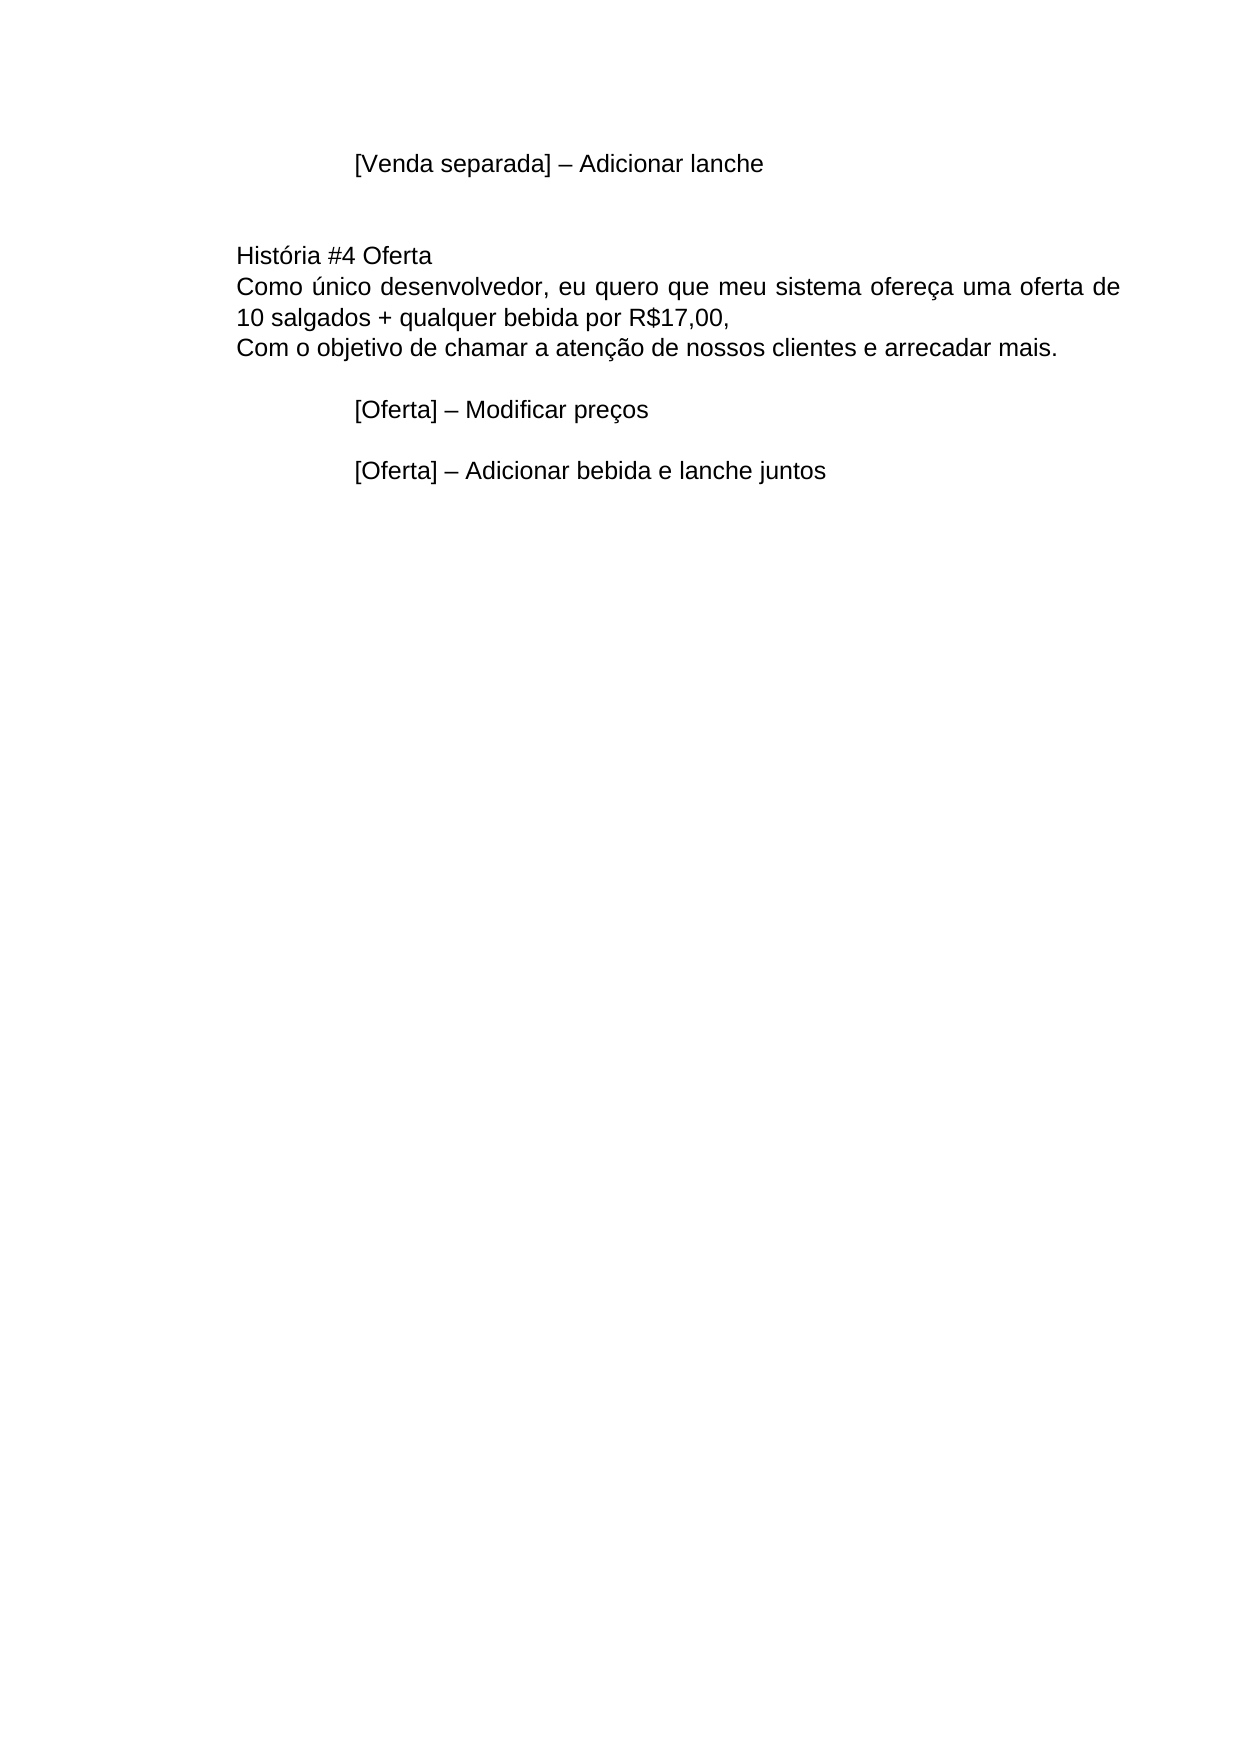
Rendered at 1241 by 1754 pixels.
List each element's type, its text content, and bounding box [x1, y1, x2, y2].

text Com o objetivo de chamar a atenção de nossos clientes e arrecadar mais. [236, 333, 1122, 362]
text História #4 Oferta [236, 241, 1122, 270]
text [Oferta] – Adicionar bebida e lanche juntos [354, 456, 1122, 485]
text Como único desenvolvedor, eu quero que meu sistema ofereça uma oferta de 10 salgados + qualquer bebida por R$17,00, [236, 272, 1122, 331]
text [Venda separada] – Adicionar lanche [354, 149, 1122, 178]
text [Oferta] – Modificar preços [354, 395, 1122, 423]
